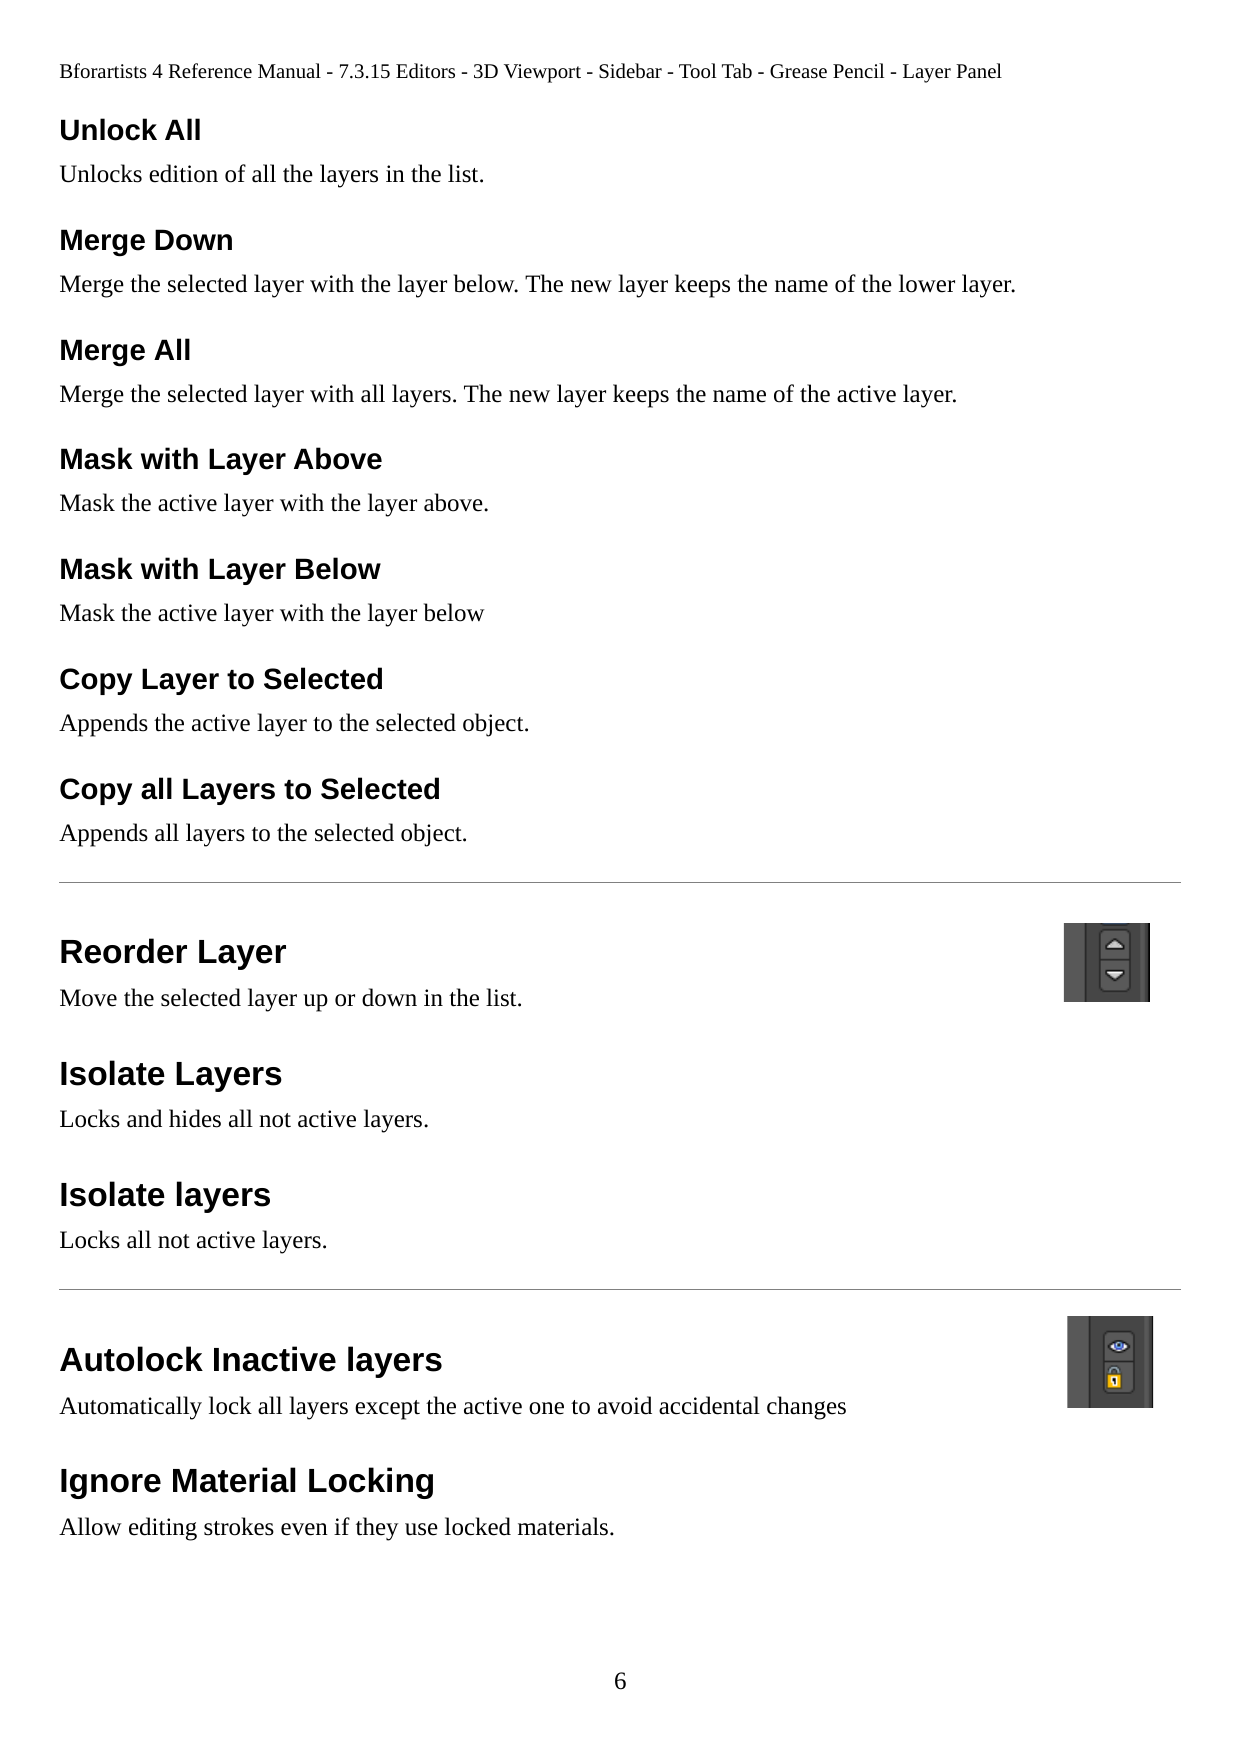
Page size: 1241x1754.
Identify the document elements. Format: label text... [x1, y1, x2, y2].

text Automatically lock all layers except the active one to avoid accidental changes [59, 1391, 1181, 1419]
picture [1063, 923, 1150, 1002]
text Mask the active layer with the layer below [59, 598, 1181, 627]
text Locks and hides all not active layers. [59, 1104, 1181, 1133]
subtitle Ignore Material Locking [59, 1461, 1181, 1499]
picture [1067, 1316, 1154, 1408]
subtitle Copy Layer to Selected [59, 662, 1181, 696]
subtitle Isolate layers [59, 1174, 1181, 1213]
subtitle Reorder Layer [59, 932, 1063, 971]
subtitle Merge All [59, 332, 1181, 366]
subtitle Unlock All [59, 113, 1181, 146]
text Allow editing strokes even if they use locked materials. [59, 1512, 1181, 1541]
subtitle [1154, 1339, 1181, 1378]
text Merge the selected layer with all layers. The new layer keeps the name of the active layer. [59, 379, 1181, 407]
text Appends the active layer to the selected object. [59, 708, 1181, 737]
text Mask the active layer with the layer above. [59, 488, 1181, 517]
text Unlocks edition of all the layers in the list. [59, 159, 1181, 188]
subtitle Merge Down [59, 222, 1181, 256]
subtitle Mask with Layer Below [59, 552, 1181, 586]
subtitle [1150, 932, 1181, 971]
subtitle Isolate Layers [59, 1053, 1181, 1092]
subtitle Mask with Layer Above [59, 442, 1181, 476]
subtitle Copy all Layers to Selected [59, 772, 1181, 806]
text Locks all not active layers. [59, 1226, 1181, 1254]
text Move the selected layer up or down in the list. [59, 983, 1181, 1012]
subtitle Autolock Inactive layers [59, 1339, 1067, 1378]
text Merge the selected layer with the layer below. The new layer keeps the name of the lower layer. [59, 269, 1181, 297]
text Appends all layers to the selected object. [59, 818, 1181, 847]
